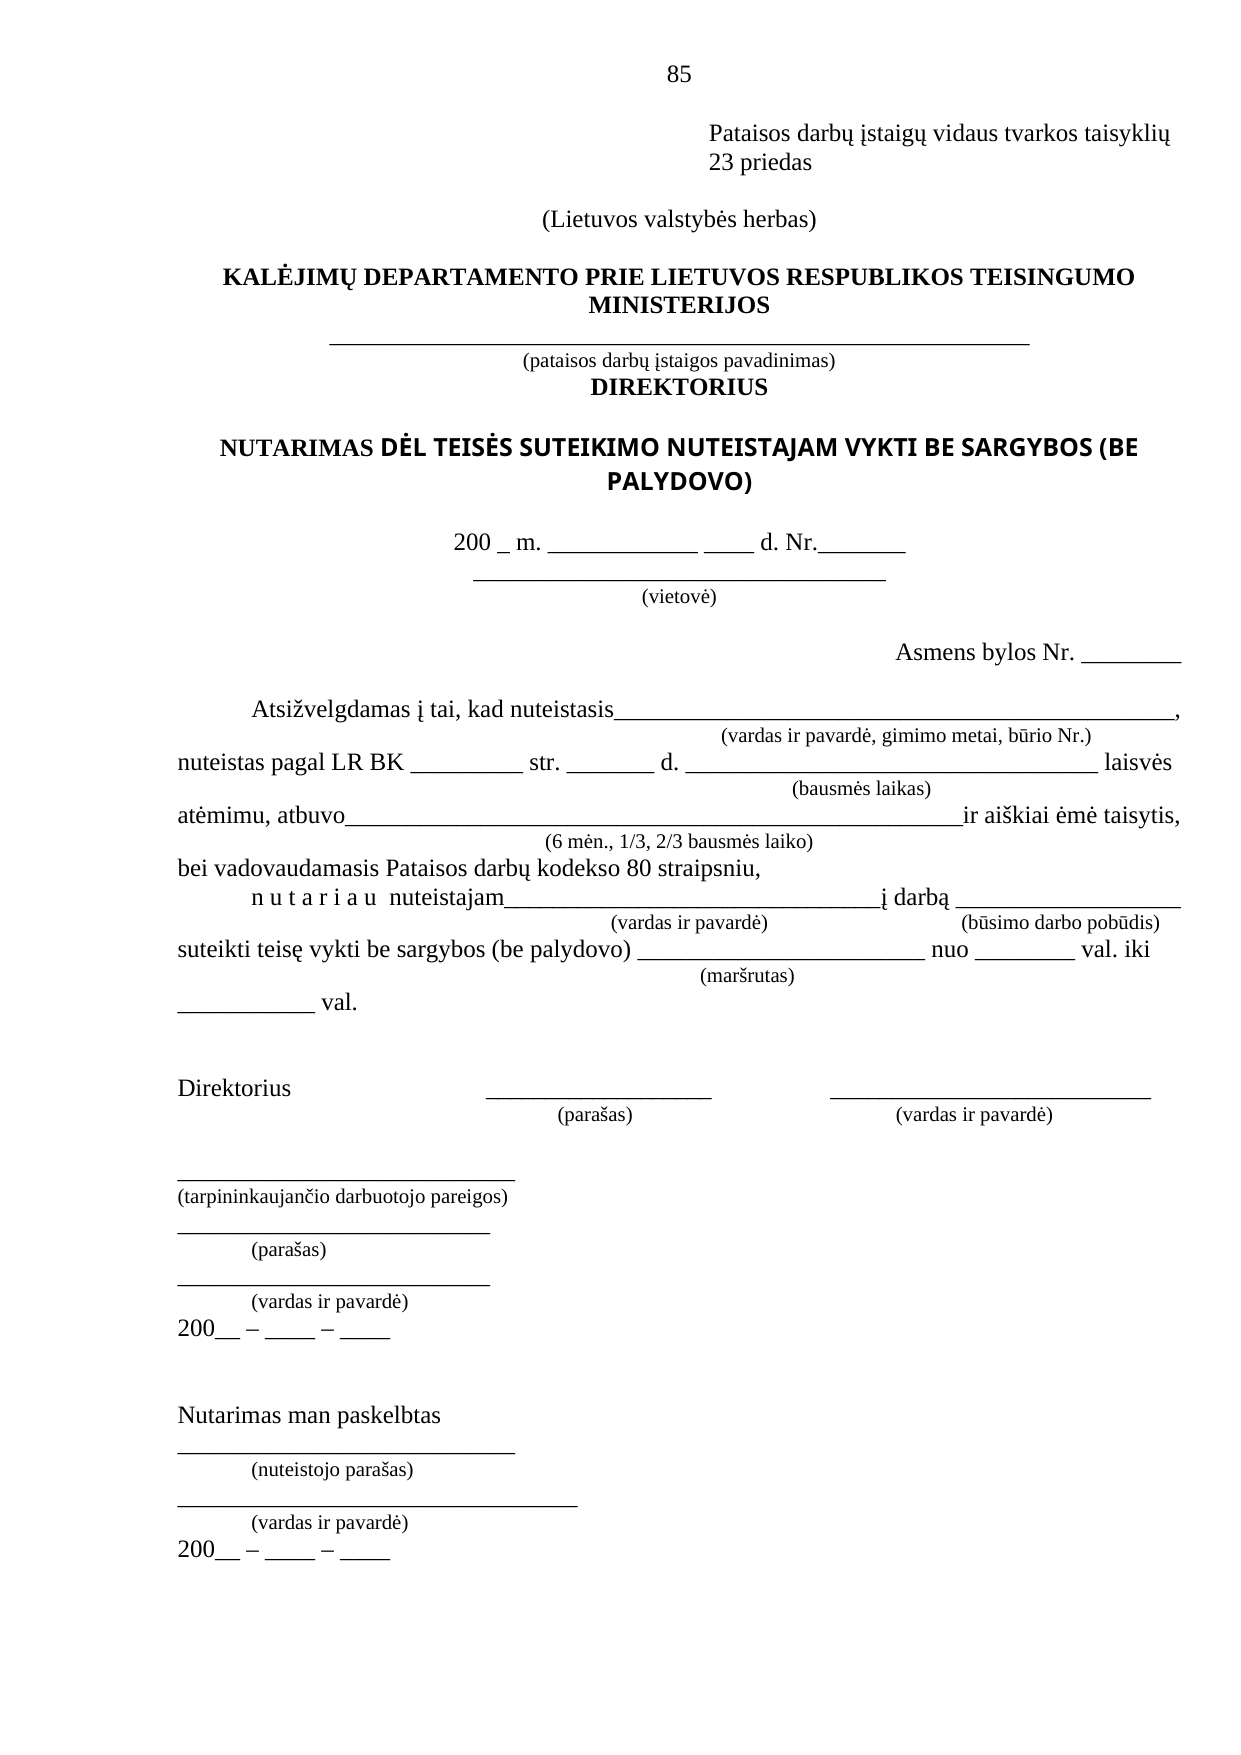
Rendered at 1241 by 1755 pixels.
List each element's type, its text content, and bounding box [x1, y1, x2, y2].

text bei vadovaudamasis Pataisos darbų kodekso 80 straipsniu, [177, 853, 1181, 882]
text (vardas ir pavardė) (būsimo darbo pobūdis) [177, 910, 1181, 934]
text (pataisos darbų įstaigos pavadinimas) [177, 348, 1181, 372]
text suteikti teisę vykti be sargybos (be palydovo) _______________________ nuo ________ val. iki [177, 934, 1181, 963]
text (6 mėn., 1/3, 2/3 bausmės laiko) [177, 829, 1181, 853]
text _________________________ [177, 1261, 1181, 1289]
text nuteistas pagal LR BK _________ str. _______ d. _________________________________ laisvės [177, 747, 1181, 776]
text KALĖJIMŲ DEPARTAMENTO PRIE LIETUVOS RESPUBLIKOS TEISINGUMO MINISTERIJOS [177, 262, 1181, 319]
text NUTARIMAS DĖL TEISĖS SUTEIKIMO NUTEISTAJAM VYKTI BE SARGYBOS (BE PALYDOVO) [177, 430, 1181, 498]
text ________________________________________________________ [177, 319, 1181, 348]
text (maršrutas) [177, 963, 1181, 987]
text ___________________________ [177, 1155, 1181, 1184]
text 200__ – ____ – ____ [177, 1313, 1181, 1342]
text (Lietuvos valstybės herbas) [177, 204, 1181, 233]
text (parašas) [177, 1237, 1181, 1261]
text Atsižvelgdamas į tai, kad nuteistasis , [177, 694, 1181, 723]
text DIREKTORIUS [177, 372, 1181, 401]
text Pataisos darbų įstaigų vidaus tvarkos taisyklių [709, 118, 1181, 147]
text (vardas ir pavardė) [177, 1510, 1181, 1534]
text 200__ – ____ – ____ [177, 1534, 1181, 1563]
text (nuteistojo parašas) [177, 1457, 1181, 1481]
text ___________ val. [177, 987, 1181, 1016]
text (vardas ir pavardė) [177, 1289, 1181, 1313]
text ________________________________ [177, 1481, 1181, 1510]
text (vietovė) [177, 584, 1181, 608]
text 200 _ m. ____________ ____ d. Nr._______ [177, 527, 1181, 555]
text 23 priedas [177, 147, 1181, 176]
text atėmimu, atbuvo ir aiškiai ėmė taisytis, [177, 800, 1181, 829]
text _________________________________ [177, 555, 1181, 584]
text (tarpininkaujančio darbuotojo pareigos) [177, 1184, 1181, 1208]
text nutariau nuteistajam į darbą __________________ [177, 882, 1181, 910]
text (parašas) (vardas ir pavardė) [177, 1102, 1181, 1126]
text ___________________________ [177, 1428, 1181, 1457]
text Direktorius [177, 1073, 1181, 1102]
text (bausmės laikas) [177, 776, 1181, 800]
text (vardas ir pavardė, gimimo metai, būrio Nr.) [177, 723, 1181, 747]
text _________________________ [177, 1208, 1181, 1237]
text Nutarimas man paskelbtas [177, 1400, 1181, 1428]
text Asmens bylos Nr. ________ [177, 637, 1181, 666]
